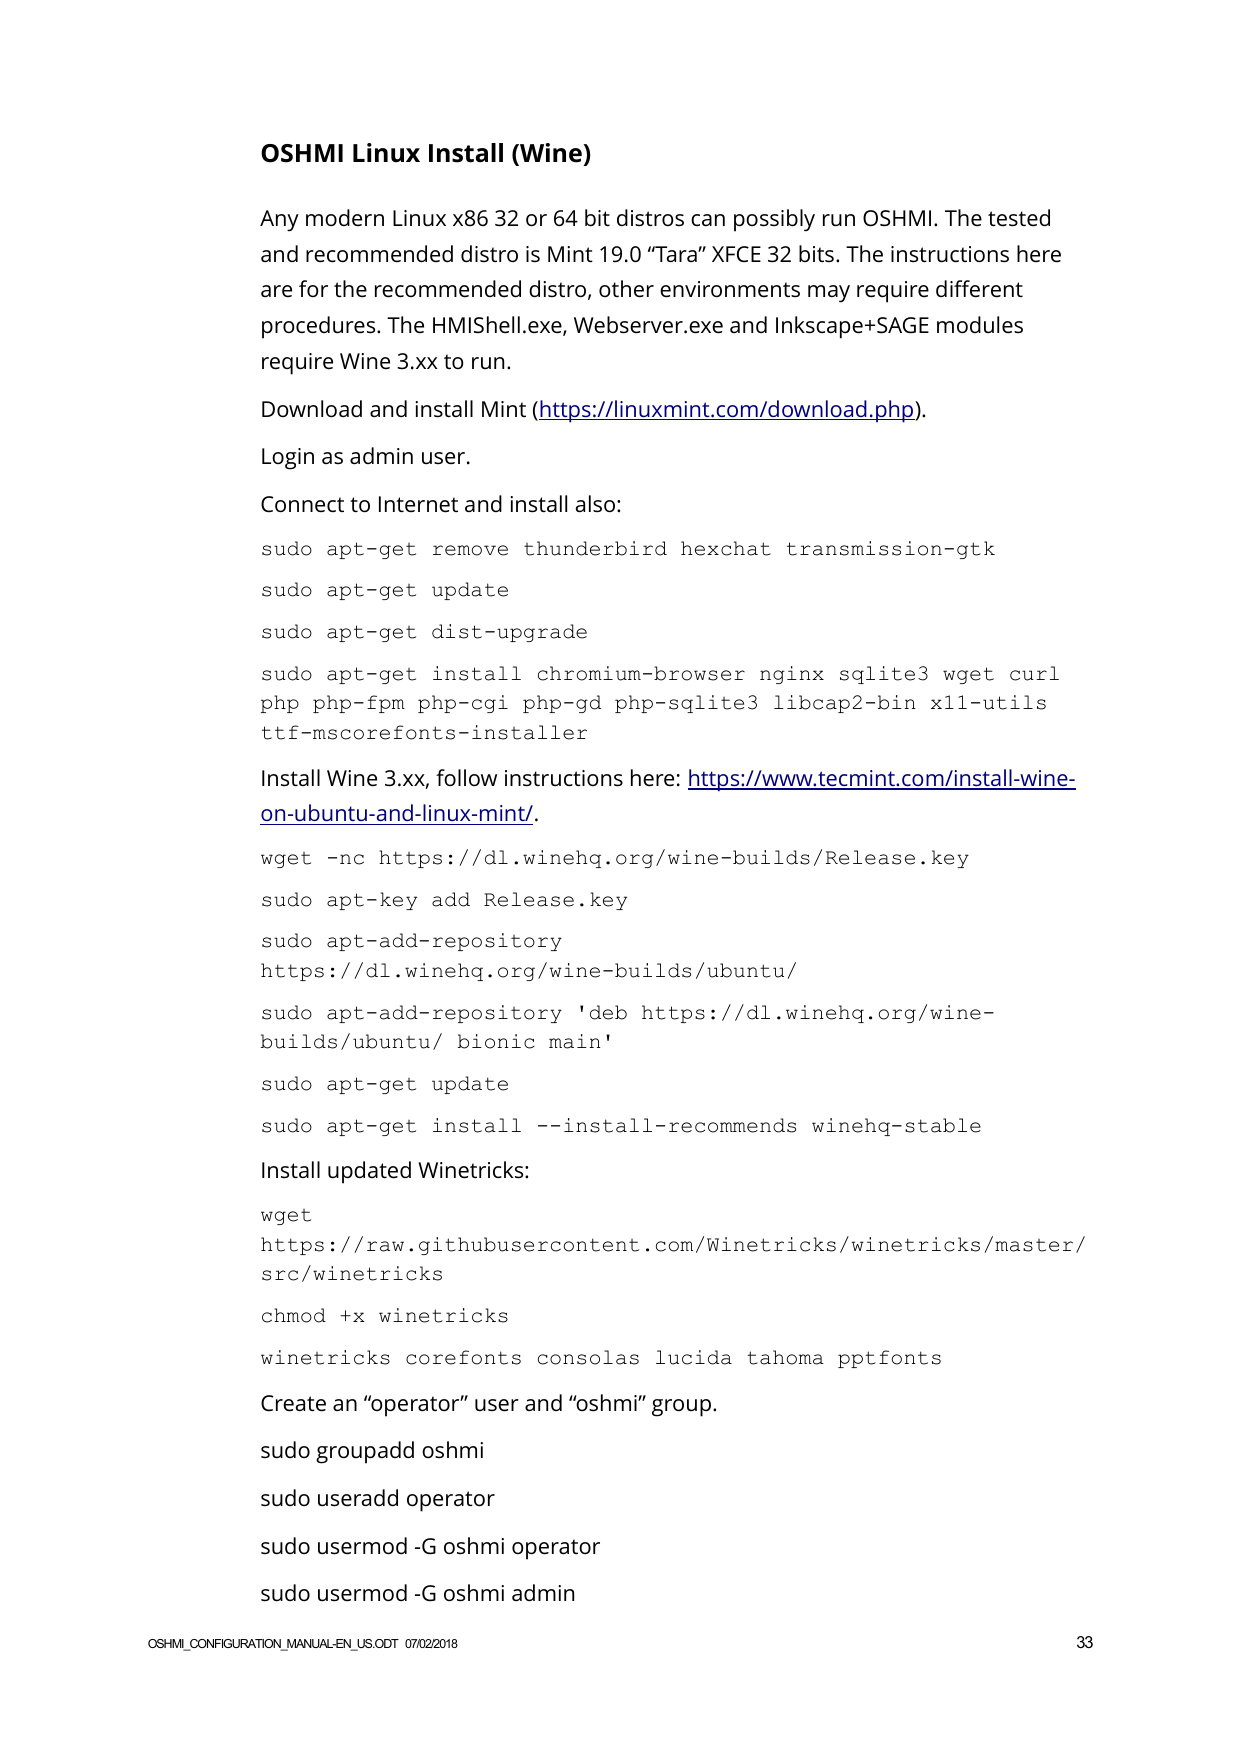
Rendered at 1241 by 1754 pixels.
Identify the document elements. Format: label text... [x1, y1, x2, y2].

text sudo groupadd oshmi [260, 1435, 1093, 1465]
text sudo usermod -G oshmi admin [260, 1578, 1093, 1608]
text sudo apt-add-repository 'deb https://dl.winehq.org/wine-builds/ubuntu/ bionic main' [260, 1001, 1093, 1055]
text Create an “operator” user and “oshmi” group. [260, 1388, 1093, 1417]
text sudo apt-get install --install-recommends winehq-stable [260, 1114, 1093, 1139]
text Install updated Winetricks: [260, 1156, 1093, 1185]
text wget https://raw.githubusercontent.com/Winetricks/winetricks/master/src/winetricks [260, 1203, 1093, 1287]
text wget -nc https://dl.winehq.org/wine-builds/Release.key [260, 846, 1093, 871]
text sudo apt-get install chromium-browser nginx sqlite3 wget curl php php-fpm php-cgi php-gd php-sqlite3 libcap2-bin x11-utils ttf-mscorefonts-installer [260, 662, 1093, 746]
text sudo apt-get update [260, 578, 1093, 603]
text Connect to Internet and install also: [260, 489, 1093, 519]
text Install Wine 3.xx, follow instructions here: https://www.tecmint.com/install-wine-on-ubuntu-and-linux-mint/. [260, 763, 1093, 828]
text Download and install Mint (https://linuxmint.com/download.php). [260, 393, 1093, 423]
text winetricks corefonts consolas lucida tahoma pptfonts [260, 1346, 1093, 1371]
subtitle OSHMI Linux Install (Wine) [260, 136, 1093, 170]
text sudo apt-add-repository https://dl.winehq.org/wine-builds/ubuntu/ [260, 929, 1093, 984]
text chmod +x winetricks [260, 1304, 1093, 1329]
text sudo apt-get dist-upgrade [260, 620, 1093, 645]
text sudo apt-get update [260, 1072, 1093, 1097]
text sudo apt-key add Release.key [260, 888, 1093, 913]
text Login as admin user. [260, 441, 1093, 471]
text sudo usermod -G oshmi operator [260, 1531, 1093, 1561]
text sudo apt-get remove thunderbird hexchat transmission-gtk [260, 537, 1093, 561]
text Any modern Linux x86 32 or 64 bit distros can possibly run OSHMI. The tested and recommended distro is Mint 19.0 “Tara” XFCE 32 bits. The instructions here are for the recommended distro, other environments may require different procedures. The HMIShell.exe, Webserver.exe and Inkscape+SAGE modules require Wine 3.xx to run. [260, 203, 1093, 376]
text sudo useradd operator [260, 1483, 1093, 1513]
